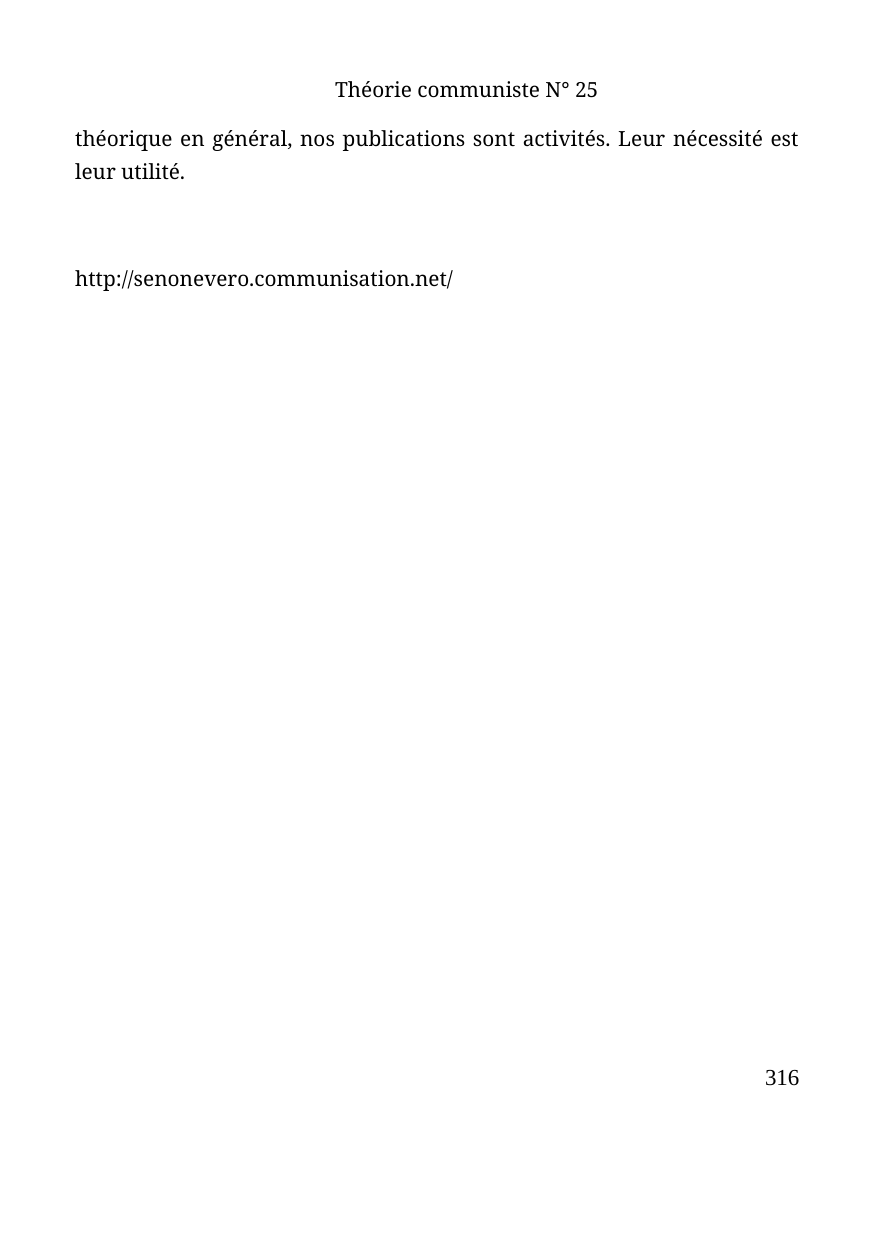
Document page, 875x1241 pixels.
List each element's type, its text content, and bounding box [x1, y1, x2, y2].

text théorique en général, nos publications sont activités. Leur nécessité est leur utilité. [75, 124, 799, 185]
text http://senonevero.communisation.net/ [75, 264, 799, 292]
